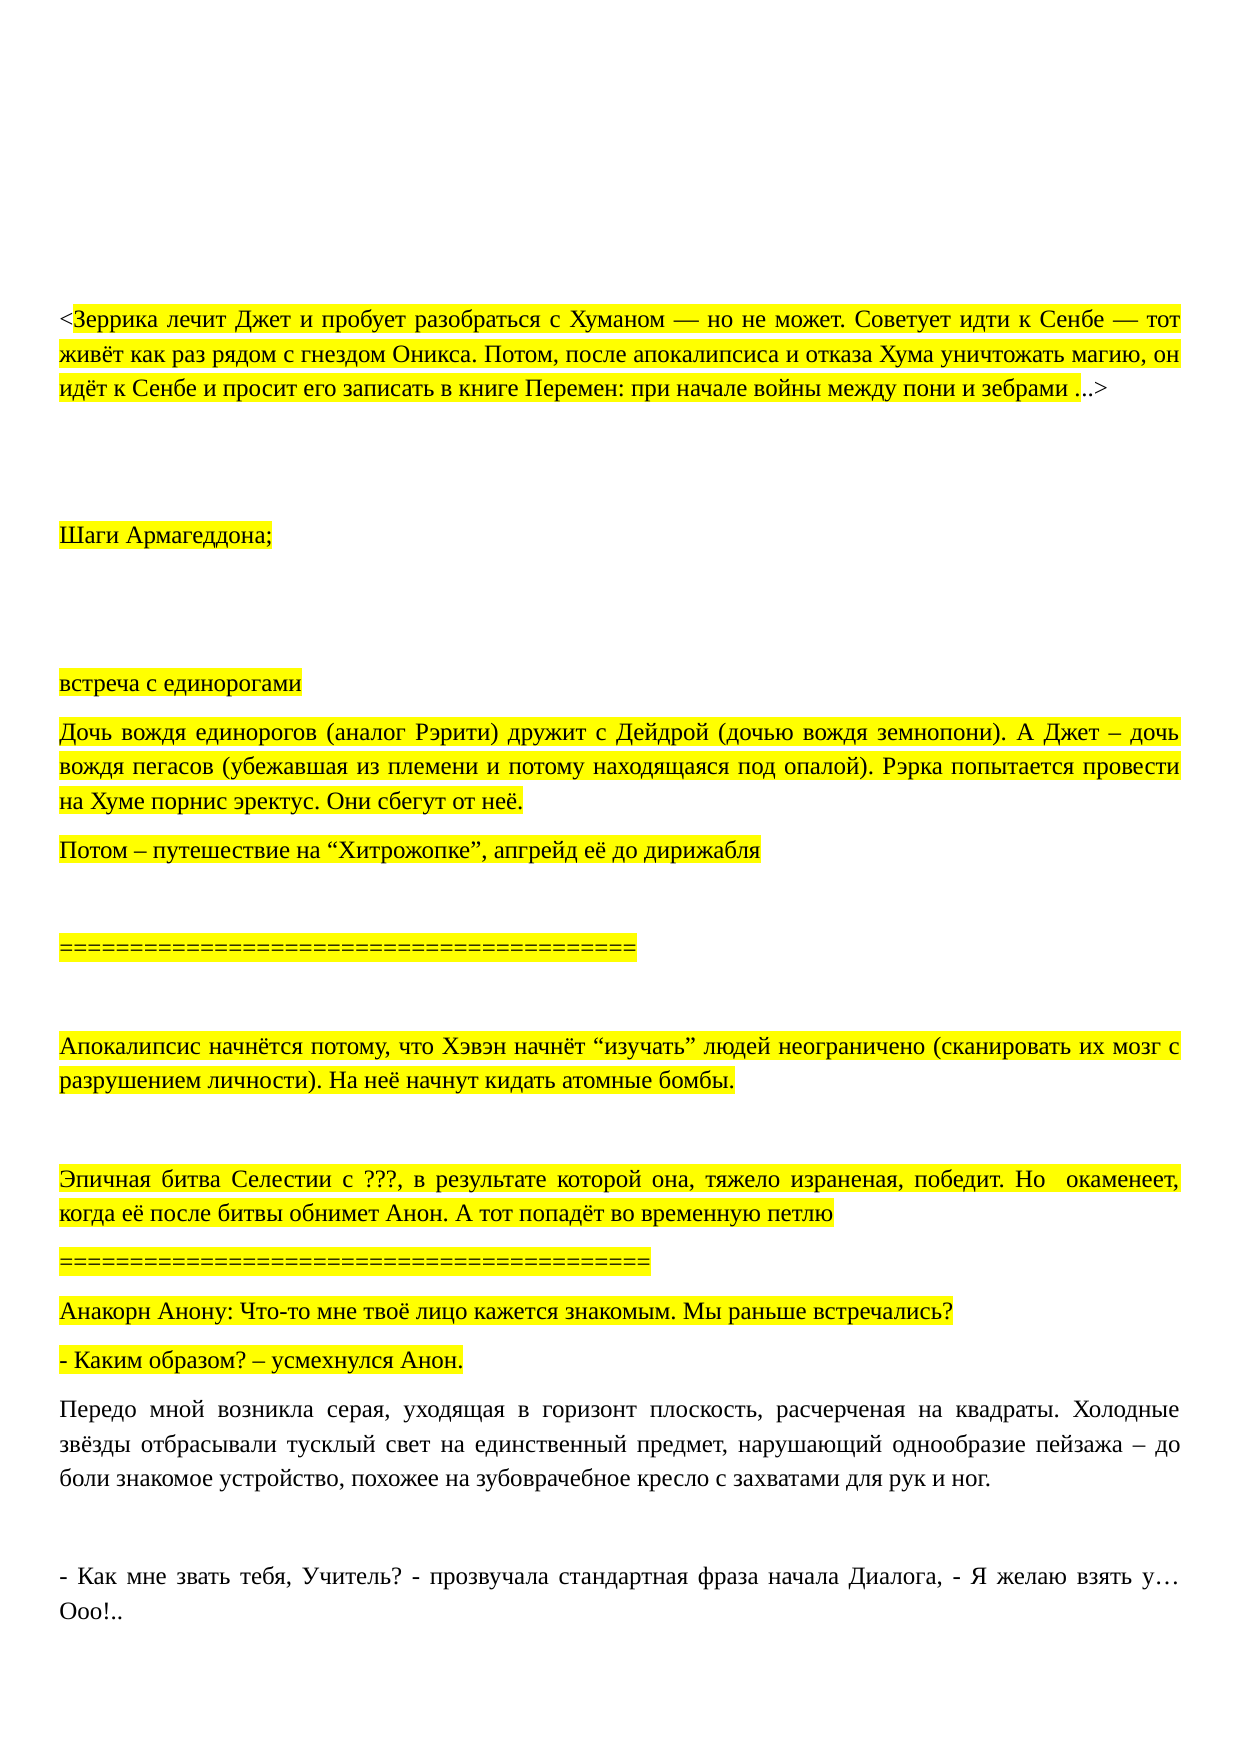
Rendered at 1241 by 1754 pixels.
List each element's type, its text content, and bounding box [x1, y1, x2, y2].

text Анакорн Анону: Что-то мне твоё лицо кажется знакомым. Мы раньше встречались? [59, 1296, 1181, 1325]
text Дочь вождя единорогов (аналог Рэрити) дружит с Дейдрой (дочью вождя земнопони). А Джет – дочь вождя пегасов (убежавшая из племени и потому находящаяся под опалой). Рэрка попытается провести на Хуме порнис эректус. Они сбегут от неё. [59, 717, 1181, 814]
text встреча с единорогами [59, 668, 1181, 696]
text Апокалипсис начнётся потому, что Хэвэн начнёт “изучать” людей неограничено (сканировать их мозг с разрушением личности). На неё начнут кидать атомные бомбы. [59, 1031, 1181, 1094]
text <Зеррика лечит Джет и пробует разобраться с Хуманом — но не может. Советует идти к Сенбе — тот живёт как раз рядом с гнездом Оникса. Потом, после апокалипсиса и отказа Хума уничтожать магию, он идёт к Сенбе и просит его записать в книге Перемен: при начале войны между пони и зебрами ...> [59, 304, 1181, 402]
text ========================================== [59, 1247, 1181, 1276]
text - Каким образом? – усмехнулся Анон. [59, 1345, 1181, 1374]
text ========================================= [59, 933, 1181, 962]
text Шаги Армагеддона; [59, 521, 1181, 549]
text Передо мной возникла серая, уходящая в горизонт плоскость, расчерченая на квадраты. Холодные звёзды отбрасывали тусклый свет на единственный предмет, нарушающий однообразие пейзажа – до боли знакомое устройство, похожее на зубоврачебное кресло с захватами для рук и ног. [59, 1394, 1181, 1492]
text Эпичная битва Селестии с ???, в результате которой она, тяжело израненая, победит. Но окаменеет, когда её после битвы обнимет Анон. А тот попадёт во временную петлю [59, 1164, 1181, 1227]
text Потом – путешествие на “Хитрожопке”, апгрейд её до дирижабля [59, 835, 1181, 863]
text - Как мне звать тебя, Учитель? - прозвучала стандартная фраза начала Диалога, - Я желаю взять у… Ооо!.. [59, 1561, 1181, 1625]
